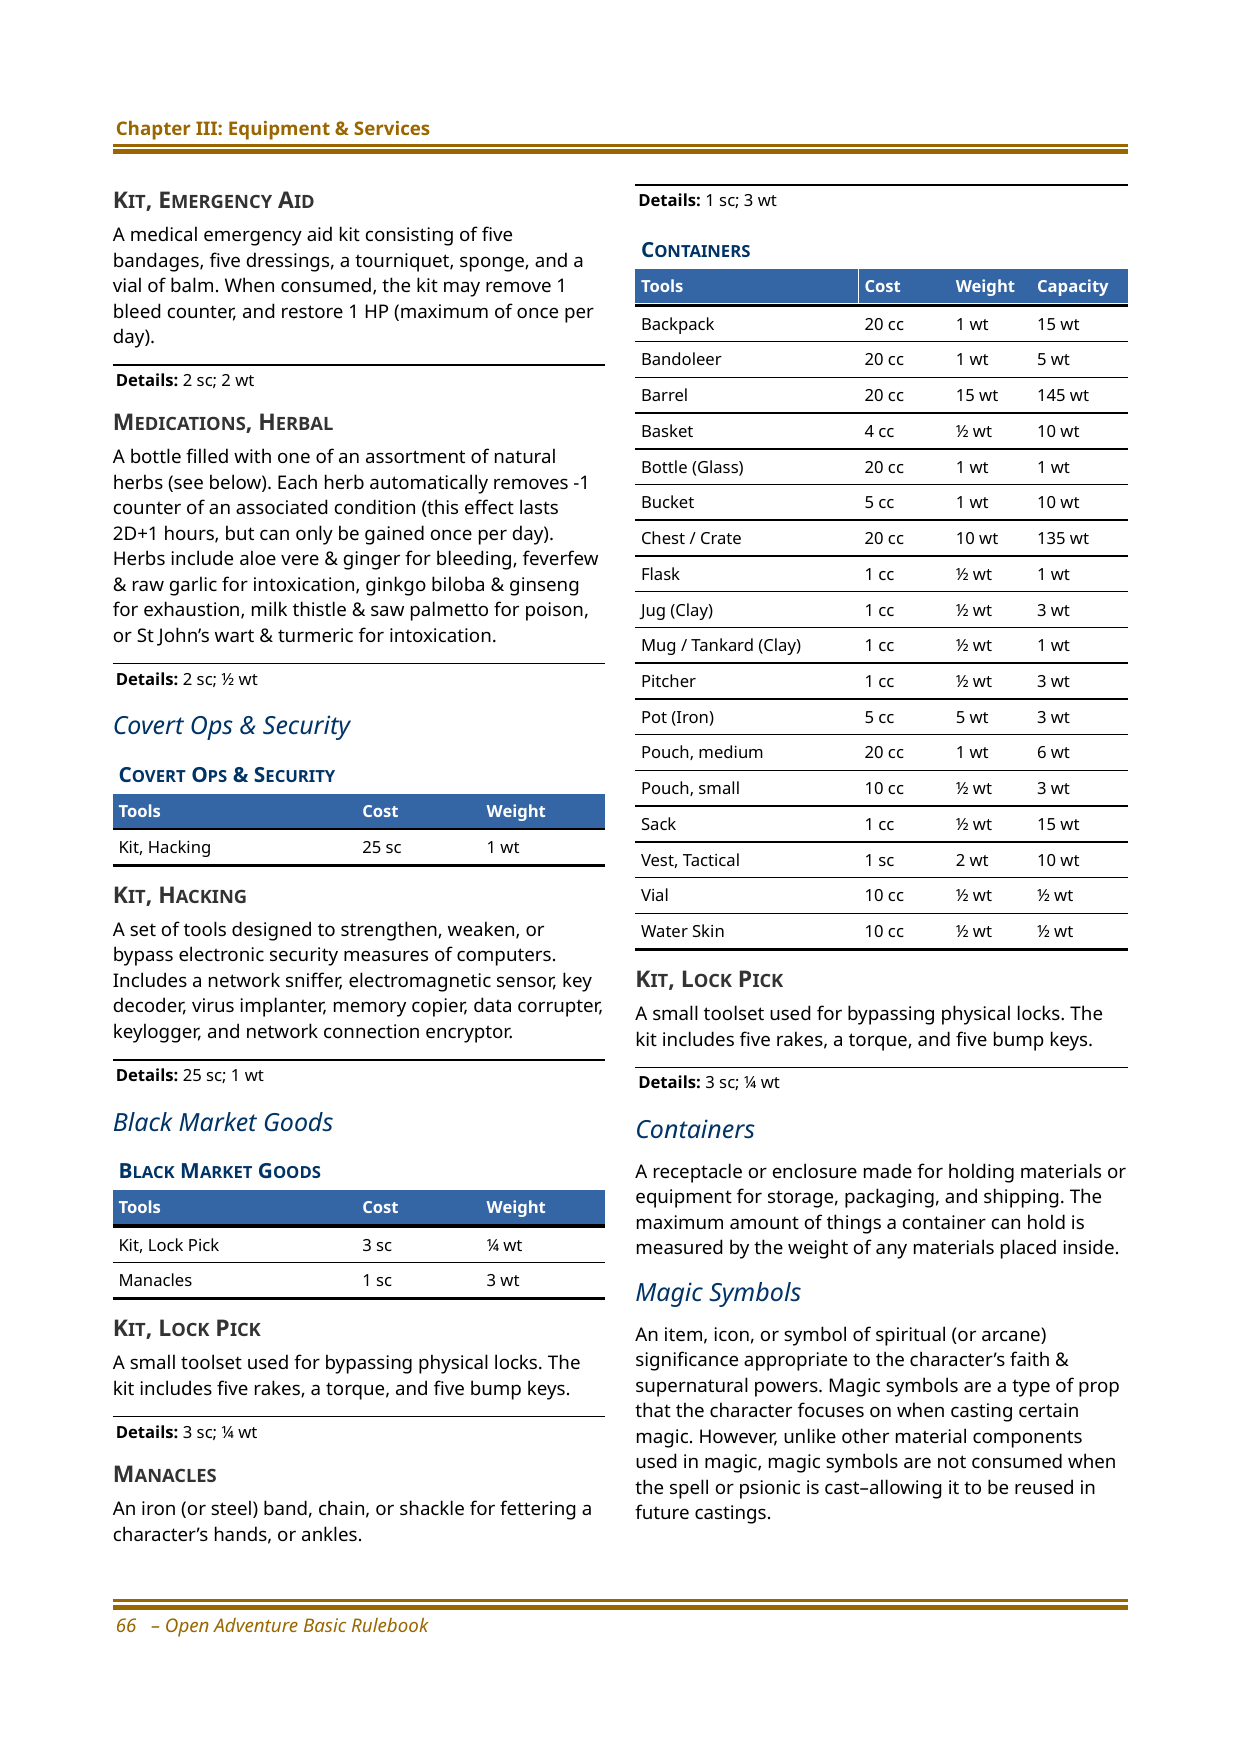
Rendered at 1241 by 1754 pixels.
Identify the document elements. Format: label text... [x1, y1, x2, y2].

text A small toolset used for bypassing physical locks. The kit includes five rakes, a torque, and five bump keys. [635, 1001, 1128, 1052]
table_cell Bottle (Glass) [635, 450, 858, 484]
table_cell 1 cc [859, 807, 950, 841]
table_cell Vial [635, 878, 858, 912]
table_cell ¼ wt [481, 1228, 605, 1262]
table_cell Cost [356, 794, 481, 828]
table_cell 20 cc [859, 307, 950, 341]
table_cell 1 wt [1031, 450, 1128, 484]
table_cell 145 wt [1031, 378, 1128, 412]
table_cell 20 cc [859, 521, 950, 555]
subtitle Covert Ops & Security [113, 708, 605, 742]
table_cell Weight [950, 269, 1031, 303]
table_cell Jug (Clay) [635, 592, 858, 627]
text A bottle filled with one of an assortment of natural herbs (see below). Each herb automatically removes -1 counter of an associated condition (this effect lasts 2D+1 hours, but can only be gained once per day). Herbs include aloe vere & ginger for bleeding, feverfew & raw garlic for intoxication, ginkgo biloba & ginseng for exhaustion, milk thistle & saw palmetto for poison, or St John’s wart & turmeric for intoxication. [113, 443, 605, 648]
table_cell 20 cc [859, 735, 950, 769]
table_cell ½ wt [950, 878, 1031, 912]
table_cell 5 wt [1031, 342, 1128, 376]
subtitle Black Market Goods [113, 1104, 605, 1138]
table_cell 3 wt [1031, 771, 1128, 805]
table_header Black Market Goods [113, 1150, 605, 1190]
text A medical emergency aid kit consisting of five bandages, five dressings, a tourniquet, sponge, and a vial of balm. When consumed, the kit may remove 1 bleed counter, and restore 1 HP (maximum of once per day). [113, 221, 605, 349]
subtitle Magic Symbols [635, 1275, 1128, 1309]
table_cell 1 sc [356, 1263, 481, 1297]
table_cell 10 wt [950, 521, 1031, 555]
table_cell ½ wt [1031, 914, 1128, 948]
text A set of tools designed to strengthen, weaken, or bypass electronic security measures of computers. Includes a network sniffer, electromagnetic sensor, key decoder, virus implanter, memory copier, data corrupter, keylogger, and network connection encryptor. [113, 916, 605, 1044]
table_cell 3 wt [1031, 664, 1128, 698]
table_cell 1 cc [859, 592, 950, 627]
subtitle Manacles [113, 1458, 605, 1489]
table_cell 1 wt [950, 485, 1031, 519]
table_cell Cost [356, 1190, 481, 1224]
table_cell 3 wt [1031, 700, 1128, 734]
subtitle Medications, Herbal [113, 406, 605, 437]
table_cell 15 wt [1031, 807, 1128, 841]
table_cell Barrel [635, 378, 858, 412]
text An item, icon, or symbol of spiritual (or arcane) significance appropriate to the character’s faith & supernatural powers. Magic symbols are a type of prop that the character focuses on when casting certain magic. However, unlike other material components used in magic, magic symbols are not consumed when the spell or psionic is cast–allowing it to be reused in future castings. [635, 1321, 1128, 1525]
table_cell 10 wt [1031, 843, 1128, 877]
subtitle Containers [635, 1112, 1128, 1146]
table_cell Weight [481, 794, 605, 828]
table_cell Tools [113, 1190, 356, 1224]
table_cell 135 wt [1031, 521, 1128, 555]
text Details: 1 sc; 3 wt [635, 186, 1128, 214]
table_cell 1 wt [1031, 557, 1128, 591]
text Details: 25 sc; 1 wt [113, 1061, 605, 1089]
table_cell Sack [635, 807, 858, 841]
table_cell 10 cc [859, 914, 950, 948]
table_cell 1 cc [859, 664, 950, 698]
subtitle Kit, Lock Pick [635, 963, 1128, 994]
table_cell Kit, Hacking [113, 830, 356, 864]
table_cell ½ wt [950, 557, 1031, 591]
table_cell ½ wt [950, 628, 1031, 662]
table_cell Tools [635, 269, 858, 303]
table_cell Flask [635, 557, 858, 591]
table_cell ½ wt [950, 592, 1031, 627]
text An iron (or steel) band, chain, or shackle for fettering a character’s hands, or ankles. [113, 1495, 605, 1546]
table_cell 1 wt [950, 450, 1031, 484]
table_cell 20 cc [859, 450, 950, 484]
table_cell 1 wt [950, 307, 1031, 341]
table_cell Pitcher [635, 664, 858, 698]
table_cell 1 wt [950, 735, 1031, 769]
text Details: 3 sc; ¼ wt [635, 1068, 1128, 1097]
text Details: 2 sc; 2 wt [113, 366, 605, 394]
table_cell Weight [481, 1190, 605, 1224]
table_cell 3 wt [481, 1263, 605, 1297]
text Details: 3 sc; ¼ wt [113, 1417, 605, 1446]
table_cell 5 wt [950, 700, 1031, 734]
subtitle Kit, Hacking [113, 879, 605, 910]
text A small toolset used for bypassing physical locks. The kit includes five rakes, a torque, and five bump keys. [113, 1350, 605, 1401]
table_cell 20 cc [859, 378, 950, 412]
table_cell 3 wt [1031, 592, 1128, 627]
table_cell Chest / Crate [635, 521, 858, 555]
text A receptacle or enclosure made for holding materials or equipment for storage, packaging, and shipping. The maximum amount of things a container can hold is measured by the weight of any materials placed inside. [635, 1158, 1128, 1260]
table_cell Bandoleer [635, 342, 858, 376]
table_cell 1 wt [481, 830, 605, 864]
table_cell Pouch, small [635, 771, 858, 805]
table_cell 6 wt [1031, 735, 1128, 769]
subtitle Kit, Emergency Aid [113, 184, 605, 215]
table_cell Backpack [635, 307, 858, 341]
table_cell Manacles [113, 1263, 356, 1297]
table_cell Pot (Iron) [635, 700, 858, 734]
table_cell 10 wt [1031, 414, 1128, 448]
table_cell 25 sc [356, 830, 481, 864]
table_cell ½ wt [950, 664, 1031, 698]
table_cell 15 wt [950, 378, 1031, 412]
table_cell 20 cc [859, 342, 950, 376]
table_cell 10 cc [859, 878, 950, 912]
table_cell 1 cc [859, 557, 950, 591]
table_cell ½ wt [950, 414, 1031, 448]
table_cell ½ wt [950, 771, 1031, 805]
table_cell 1 cc [859, 628, 950, 662]
table_cell Cost [859, 269, 950, 303]
table_header Containers [635, 229, 1128, 269]
table_cell 1 wt [1031, 628, 1128, 662]
table_cell 10 cc [859, 771, 950, 805]
table_cell Capacity [1031, 269, 1128, 303]
subtitle Kit, Lock Pick [113, 1312, 605, 1344]
table_cell Tools [113, 794, 356, 828]
table_header Covert Ops & Security [113, 754, 605, 794]
table_cell 10 wt [1031, 485, 1128, 519]
table_cell Basket [635, 414, 858, 448]
table_cell ½ wt [950, 914, 1031, 948]
table_cell ½ wt [1031, 878, 1128, 912]
table_cell 4 cc [859, 414, 950, 448]
table_cell Water Skin [635, 914, 858, 948]
table_cell ½ wt [950, 807, 1031, 841]
table_cell 5 cc [859, 485, 950, 519]
text Details: 2 sc; ½ wt [113, 664, 605, 693]
table_cell 2 wt [950, 843, 1031, 877]
table_cell 1 wt [950, 342, 1031, 376]
table_cell 3 sc [356, 1228, 481, 1262]
table_cell Mug / Tankard (Clay) [635, 628, 858, 662]
table_cell Kit, Lock Pick [113, 1228, 356, 1262]
table_cell Pouch, medium [635, 735, 858, 769]
table_cell 1 sc [859, 843, 950, 877]
table_cell 5 cc [859, 700, 950, 734]
table_cell 15 wt [1031, 307, 1128, 341]
table_cell Bucket [635, 485, 858, 519]
table_cell Vest, Tactical [635, 843, 858, 877]
